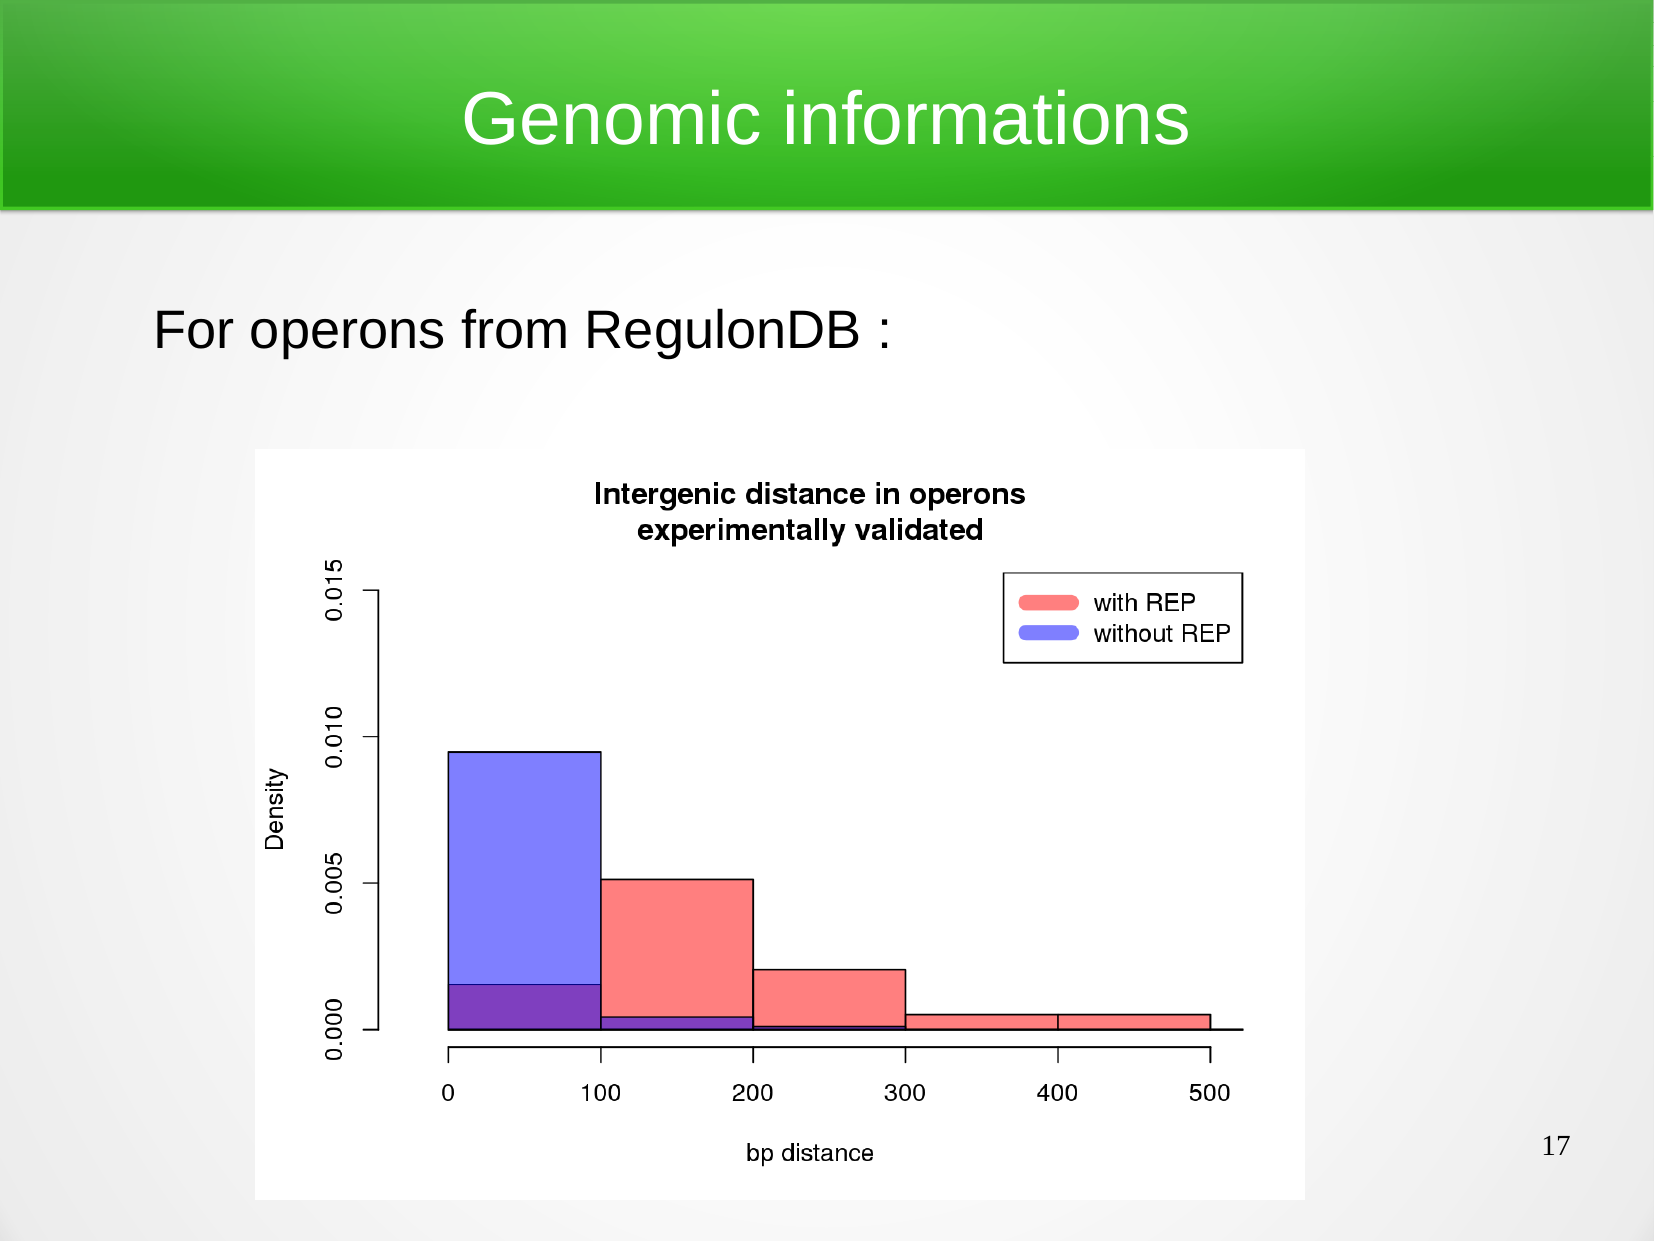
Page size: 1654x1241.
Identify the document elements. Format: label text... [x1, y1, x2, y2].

picture [255, 449, 1305, 1200]
list For operons from RegulonDB : [82, 299, 1571, 1186]
title Genomic informations [82, 47, 1571, 189]
